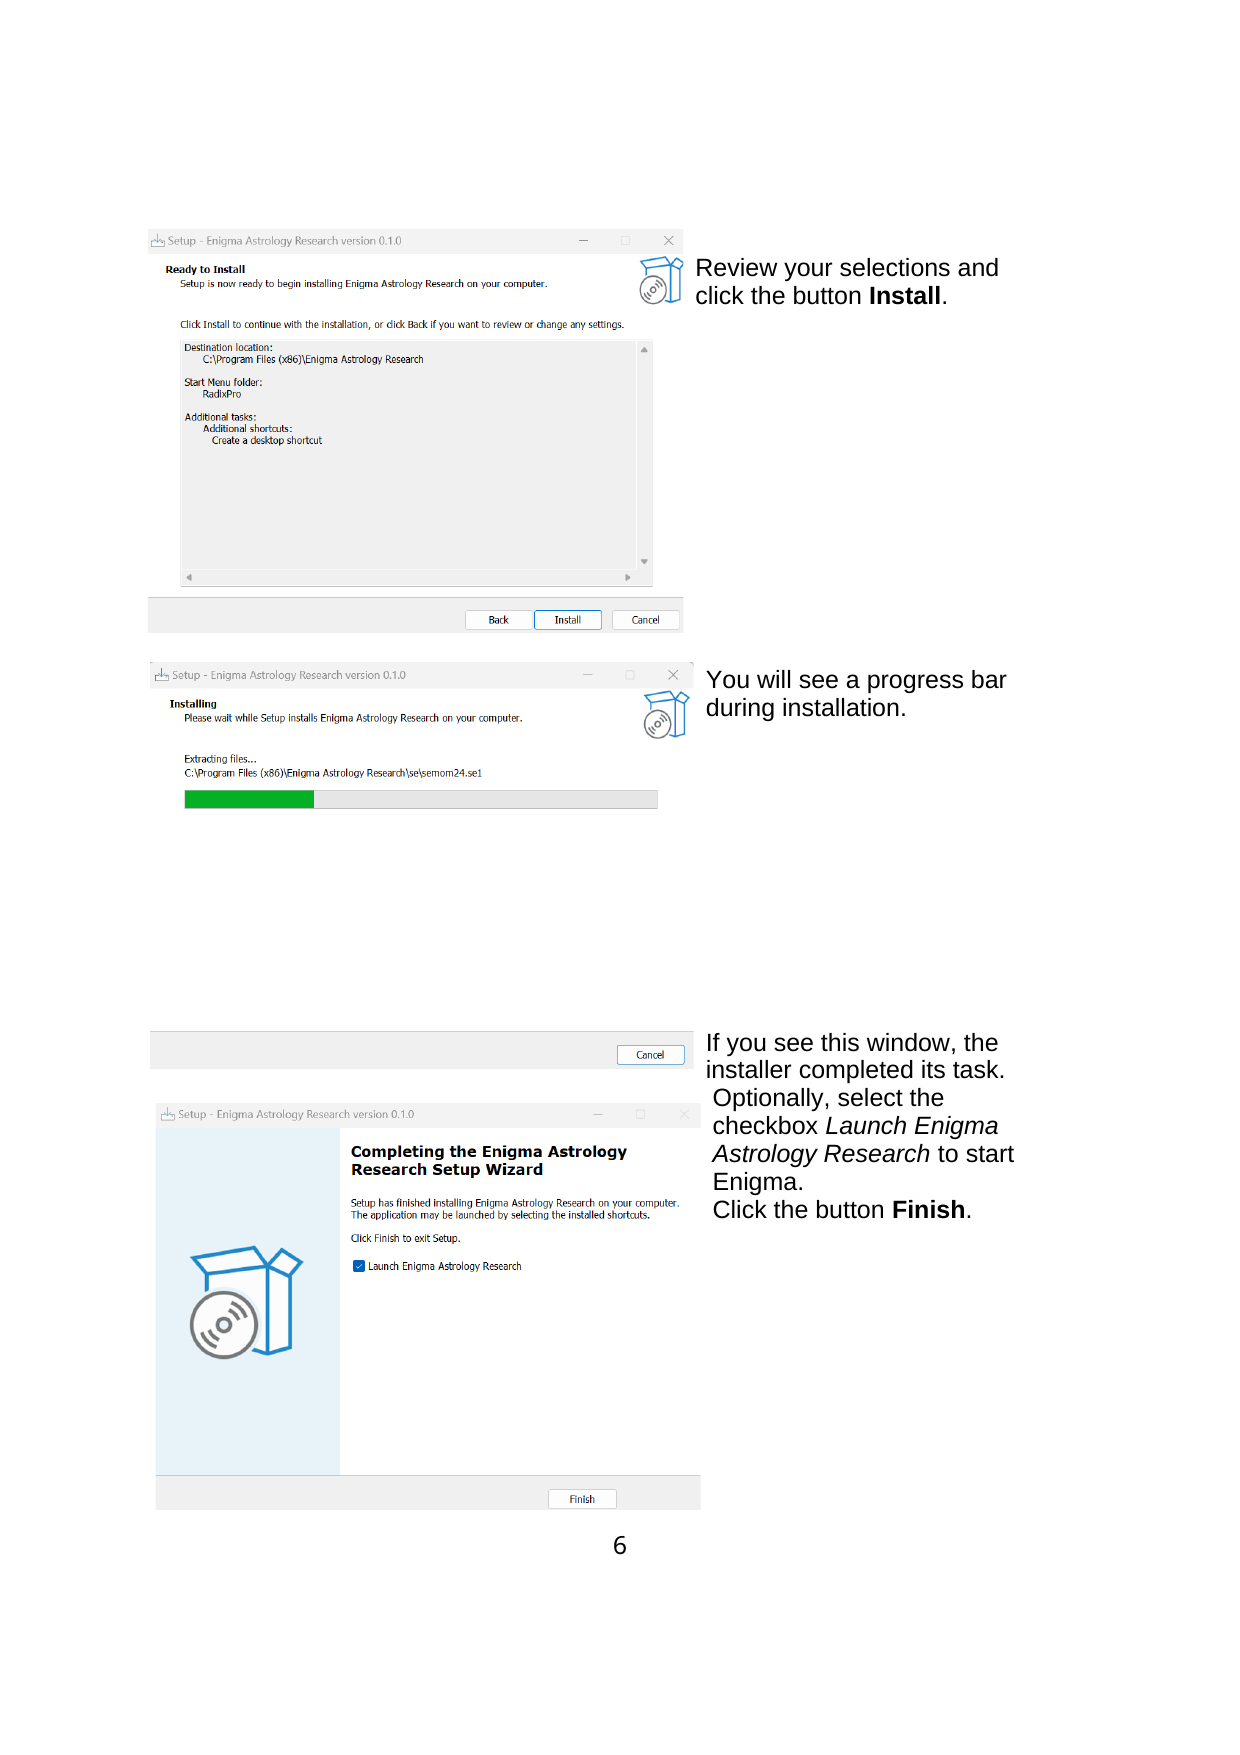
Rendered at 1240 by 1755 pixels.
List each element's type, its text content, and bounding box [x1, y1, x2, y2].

text Click the button Finish. [701, 1196, 1050, 1224]
picture [155, 1103, 701, 1510]
text Review your selections and click the button Install. [684, 254, 1050, 310]
text If you see this window, the installer completed its task. Optionally, select the checkbox Launch Enigma Astrology Research to start Enigma. [150, 1028, 1050, 1196]
text You will see a progress bar during installation. [694, 666, 1050, 722]
picture [147, 229, 684, 633]
picture [150, 662, 694, 1069]
